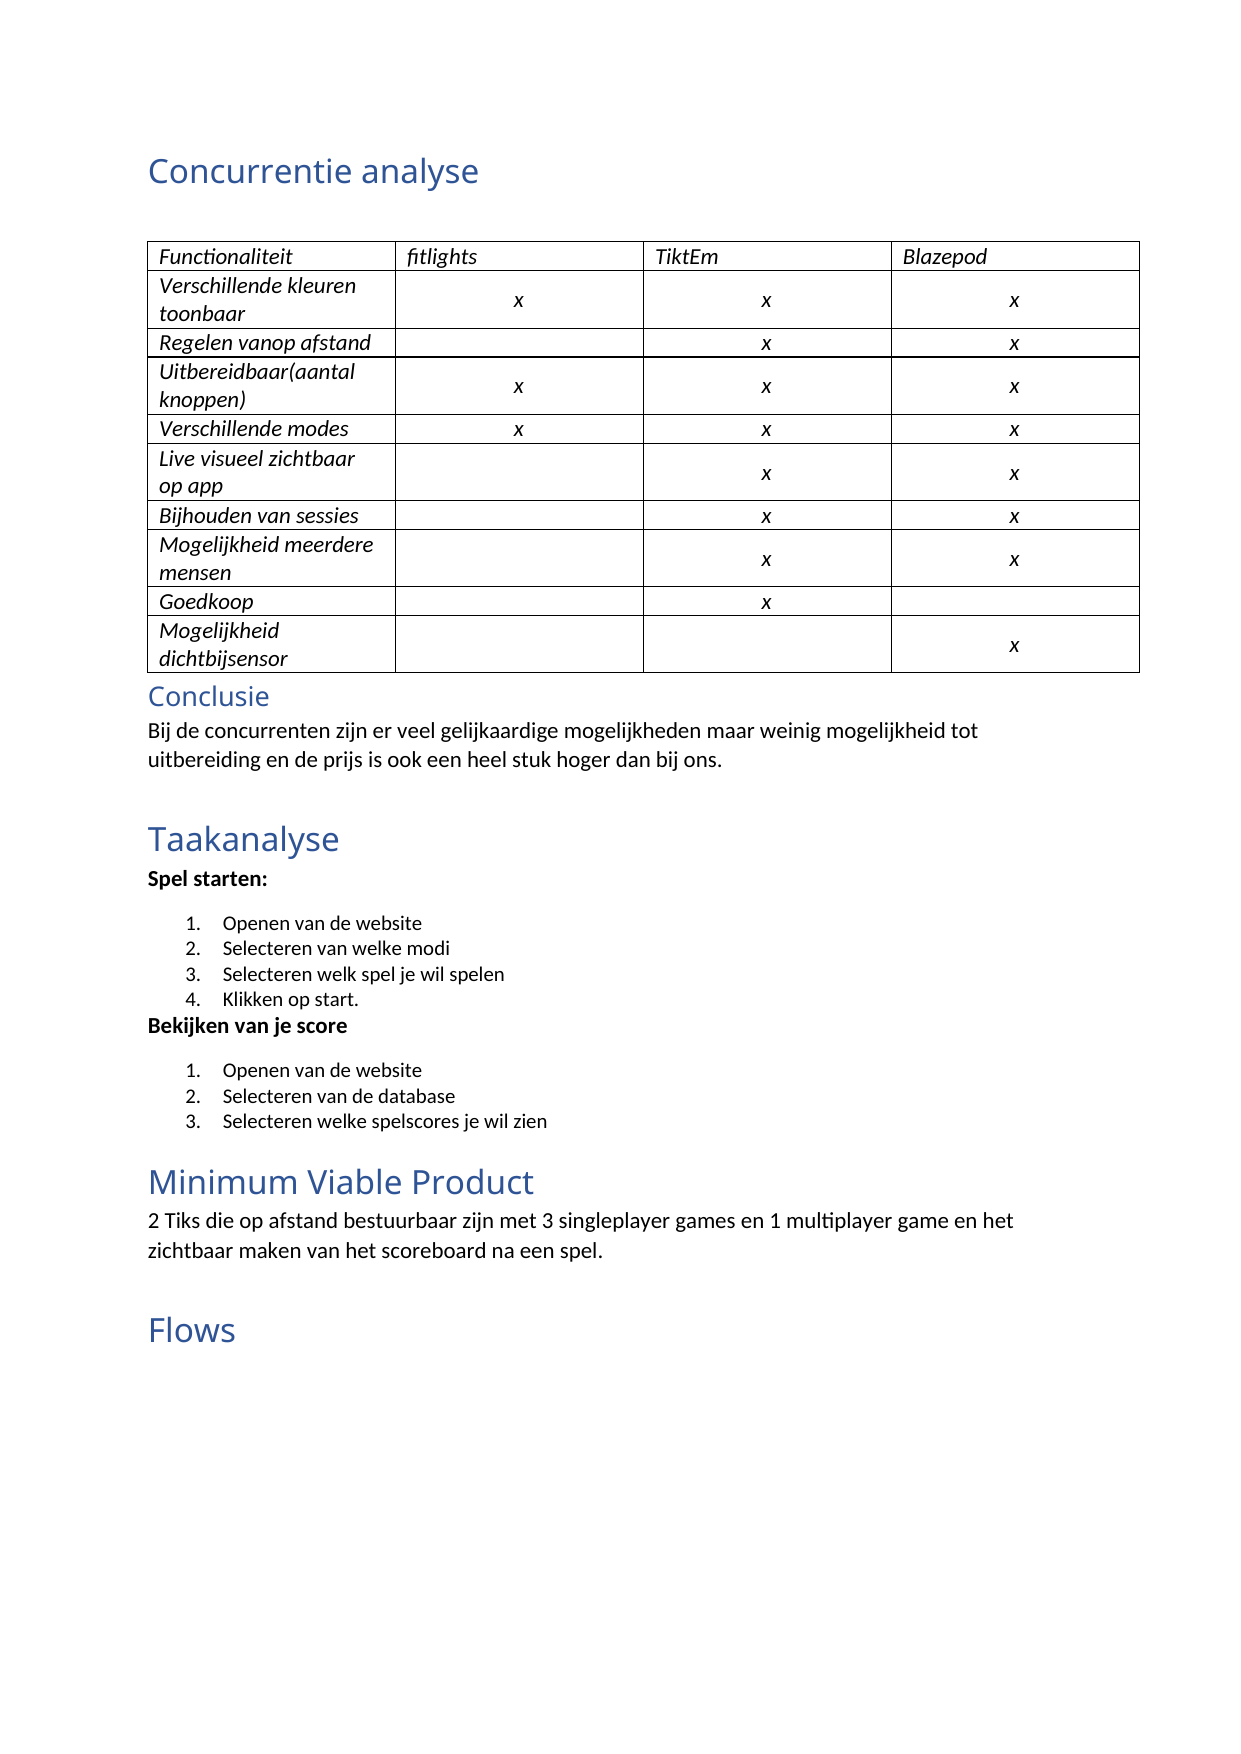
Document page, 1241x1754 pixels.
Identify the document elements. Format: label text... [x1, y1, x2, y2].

table_cell x [644, 587, 891, 615]
table_cell [396, 501, 643, 529]
subtitle Taakanalyse [148, 816, 1093, 862]
table_cell x [892, 358, 1139, 413]
subtitle Minimum Viable Product [148, 1159, 1093, 1204]
table_cell x [644, 329, 891, 356]
table_cell x [396, 415, 643, 443]
table_cell [396, 587, 643, 615]
text Bekijken van je score [148, 1012, 1093, 1039]
table_cell x [892, 444, 1139, 500]
table_cell x [644, 415, 891, 443]
table_header Functionaliteit [148, 242, 395, 270]
table_cell x [396, 358, 643, 413]
list Openen van de website [185, 910, 1093, 935]
subtitle Conclusie [148, 677, 1093, 714]
text Bij de concurrenten zijn er veel gelijkaardige mogelijkheden maar weinig mogelijkheid tot uitbereiding en de prijs is ook een heel stuk hoger dan bij ons. [148, 716, 1093, 773]
table_cell x [892, 530, 1139, 586]
list Klikken op start. [185, 986, 1093, 1012]
table_header TiktEm [644, 242, 891, 270]
table_cell Regelen vanop afstand [148, 329, 395, 356]
list Selecteren welk spel je wil spelen [185, 961, 1093, 986]
subtitle Concurrentie analyse [148, 148, 1093, 193]
table_cell [644, 616, 891, 672]
table_cell [396, 616, 643, 672]
table_header Blazepod [892, 242, 1139, 270]
list Openen van de website [185, 1058, 1093, 1083]
table_cell x [892, 616, 1139, 672]
table_cell [892, 587, 1139, 615]
table_cell Uitbereidbaar(aantal knoppen) [148, 358, 395, 413]
table_cell x [892, 501, 1139, 529]
table_cell Mogelijkheid dichtbijsensor [148, 616, 395, 672]
table_cell x [644, 358, 891, 413]
table_cell [396, 530, 643, 586]
table_cell Bijhouden van sessies [148, 501, 395, 529]
list Selecteren van de database [185, 1083, 1093, 1108]
table_cell Verschillende kleuren toonbaar [148, 271, 395, 327]
text 2 Tiks die op afstand bestuurbaar zijn met 3 singleplayer games en 1 multiplayer game en het zichtbaar maken van het scoreboard na een spel. [148, 1206, 1093, 1264]
table_cell Goedkoop [148, 587, 395, 615]
table_cell x [892, 271, 1139, 327]
table_cell Verschillende modes [148, 415, 395, 443]
list Selecteren van welke modi [185, 935, 1093, 961]
table_cell x [892, 415, 1139, 443]
table_cell x [644, 444, 891, 500]
table_cell x [396, 271, 643, 327]
table_cell [396, 329, 643, 356]
table_cell Mogelijkheid meerdere mensen [148, 530, 395, 586]
subtitle Flows [148, 1307, 1093, 1352]
table_cell x [644, 501, 891, 529]
table_cell x [644, 271, 891, 327]
list Selecteren welke spelscores je wil zien [185, 1108, 1093, 1134]
table_cell x [892, 329, 1139, 356]
text Spel starten: [148, 864, 1093, 892]
table_cell [396, 444, 643, 500]
table_cell x [644, 530, 891, 586]
table_cell Live visueel zichtbaar op app [148, 444, 395, 500]
table_header fitlights [396, 242, 643, 270]
